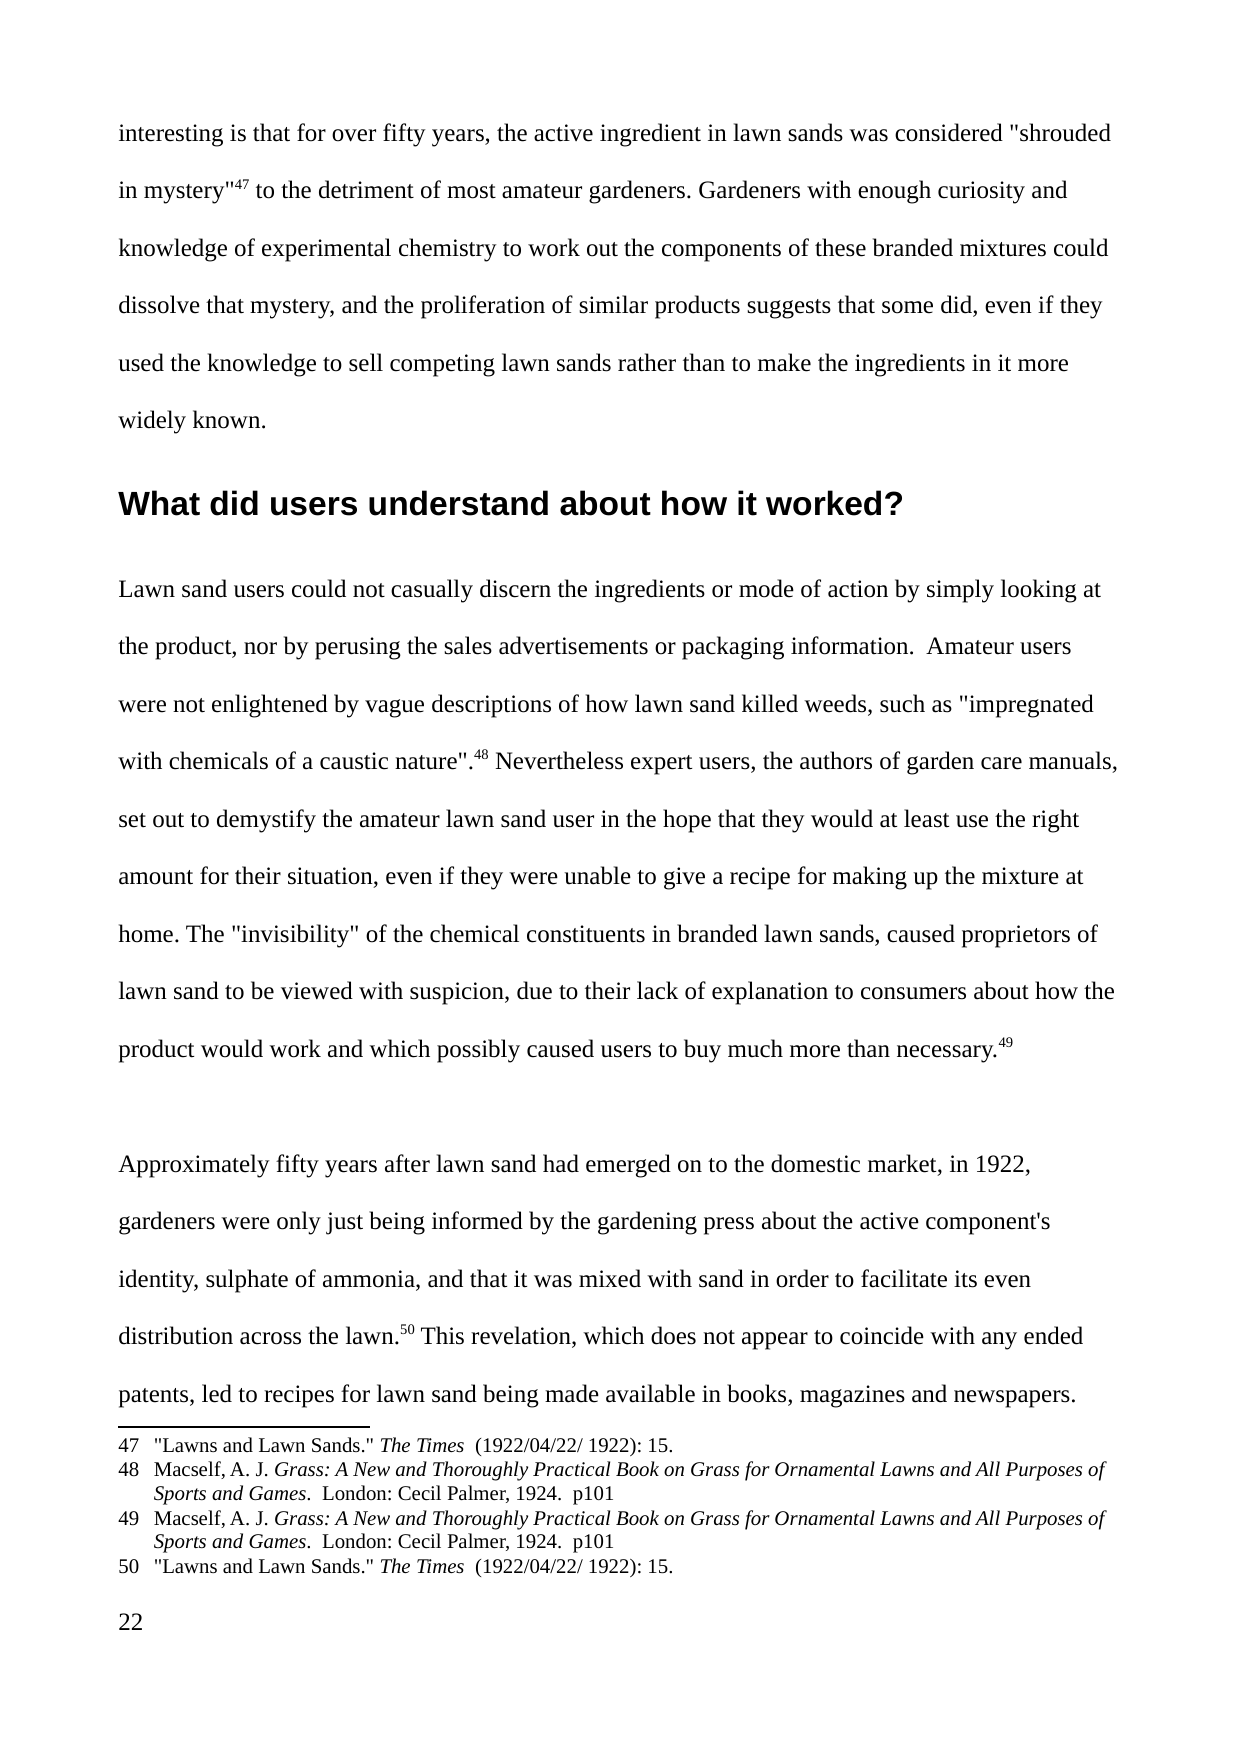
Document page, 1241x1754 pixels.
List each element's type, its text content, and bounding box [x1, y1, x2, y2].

text "Lawns and Lawn Sands." The Times (1922/04/22/ 1922): 15. [118, 1553, 1122, 1578]
text Macself, A. J. Grass: A New and Thoroughly Practical Book on Grass for Ornamental Lawns and All Purposes of Sports and Games. London: Cecil Palmer, 1924. p101 [118, 1505, 1122, 1553]
text Lawn sand users could not casually discern the ingredients or mode of action by simply looking at the product, nor by perusing the sales advertisements or packaging information. Amateur users were not enlightened by vague descriptions of how lawn sand killed weeds, such as "impregnated with chemicals of a caustic nature". Nevertheless expert users, the authors of garden care manuals, set out to demystify the amateur lawn sand user in the hope that they would at least use the right amount for their situation, even if they were unable to give a recipe for making up the mixture at home. The "invisibility" of the chemical constituents in branded lawn sands, caused proprietors of lawn sand to be viewed with suspicion, due to their lack of explanation to consumers about how the product would work and which possibly caused users to buy much more than necessary. [118, 574, 1122, 1062]
text "Lawns and Lawn Sands." The Times (1922/04/22/ 1922): 15. [118, 1433, 1122, 1457]
text Macself, A. J. Grass: A New and Thoroughly Practical Book on Grass for Ornamental Lawns and All Purposes of Sports and Games. London: Cecil Palmer, 1924. p101 [118, 1457, 1122, 1505]
subtitle What did users understand about how it worked? [118, 484, 1122, 523]
text interesting is that for over fifty years, the active ingredient in lawn sands was considered "shrouded in mystery" to the detriment of most amateur gardeners. Gardeners with enough curiosity and knowledge of experimental chemistry to work out the components of these branded mixtures could dissolve that mystery, and the proliferation of similar products suggests that some did, even if they used the knowledge to sell competing lawn sands rather than to make the ingredients in it more widely known. [118, 118, 1122, 434]
text Approximately fifty years after lawn sand had emerged on to the domestic market, in 1922, gardeners were only just being informed by the gardening press about the active component's identity, sulphate of ammonia, and that it was mixed with sand in order to facilitate its even distribution across the lawn. This revelation, which does not appear to coincide with any ended patents, led to recipes for lawn sand being made available in books, magazines and newspapers. [118, 1149, 1122, 1407]
